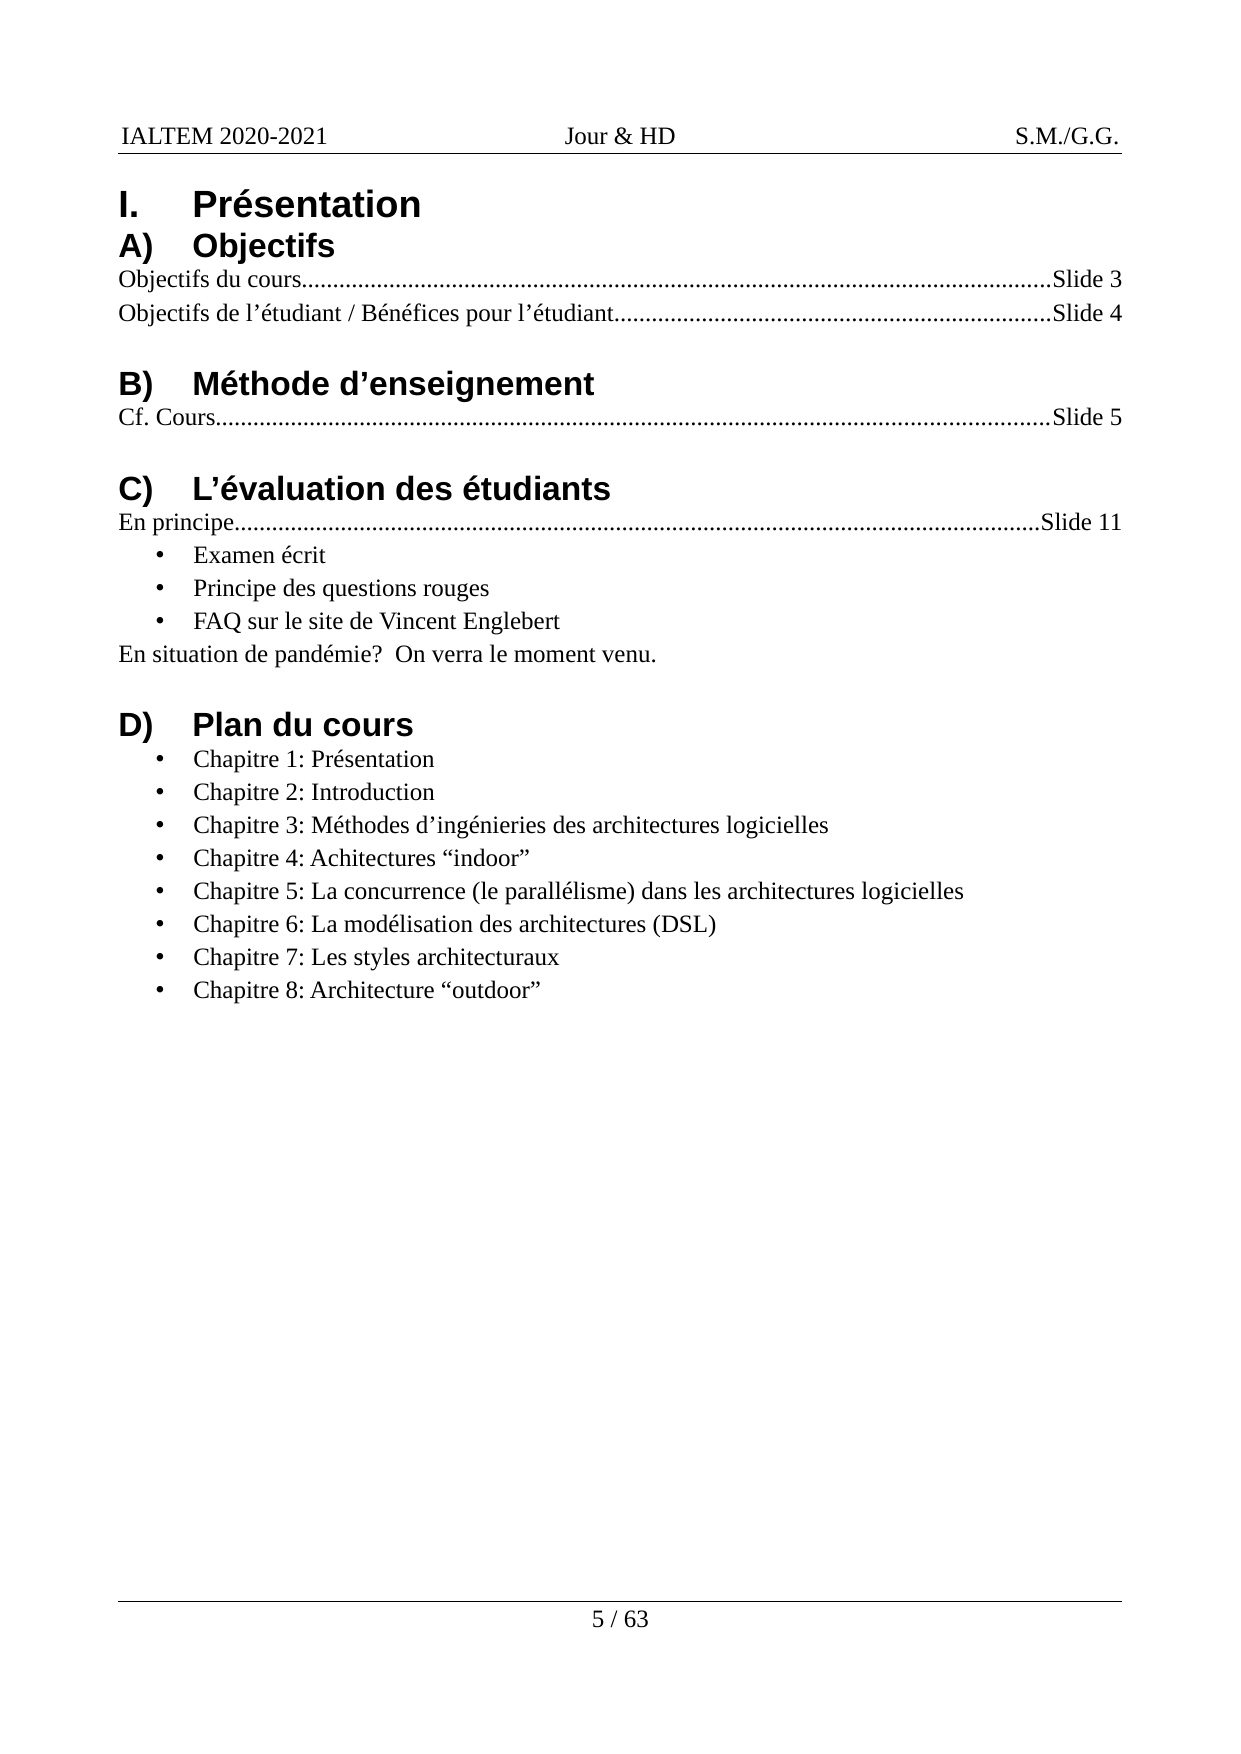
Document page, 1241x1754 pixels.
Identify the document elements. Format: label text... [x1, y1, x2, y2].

text Objectifs du cours Slide 3 [118, 264, 1122, 293]
text Objectifs de l’étudiant / Bénéfices pour l’étudiant Slide 4 [118, 298, 1122, 326]
text En situation de pandémie? On verra le moment venu. [118, 639, 1122, 668]
subtitle Plan du cours [118, 705, 1122, 744]
list Chapitre 2: Introduction [156, 777, 1122, 806]
list Chapitre 7: Les styles architecturaux [156, 942, 1122, 971]
text Cf. Cours Slide 5 [118, 402, 1122, 431]
list Examen écrit [156, 540, 1122, 569]
list Chapitre 5: La concurrence (le parallélisme) dans les architectures logicielles [156, 876, 1122, 904]
list Chapitre 1: Présentation [156, 744, 1122, 772]
list Chapitre 8: Architecture “outdoor” [156, 975, 1122, 1004]
subtitle Objectifs [118, 226, 1122, 264]
list Chapitre 4: Achitectures “indoor” [156, 843, 1122, 872]
subtitle Méthode d’enseignement [118, 364, 1122, 402]
subtitle L’évaluation des étudiants [118, 468, 1122, 507]
text En principe Slide 11 [118, 507, 1122, 536]
list Principe des questions rouges [156, 573, 1122, 602]
list FAQ sur le site de Vincent Englebert [156, 606, 1122, 635]
subtitle Présentation [118, 182, 1122, 226]
list Chapitre 6: La modélisation des architectures (DSL) [156, 909, 1122, 938]
list Chapitre 3: Méthodes d’ingénieries des architectures logicielles [156, 810, 1122, 838]
